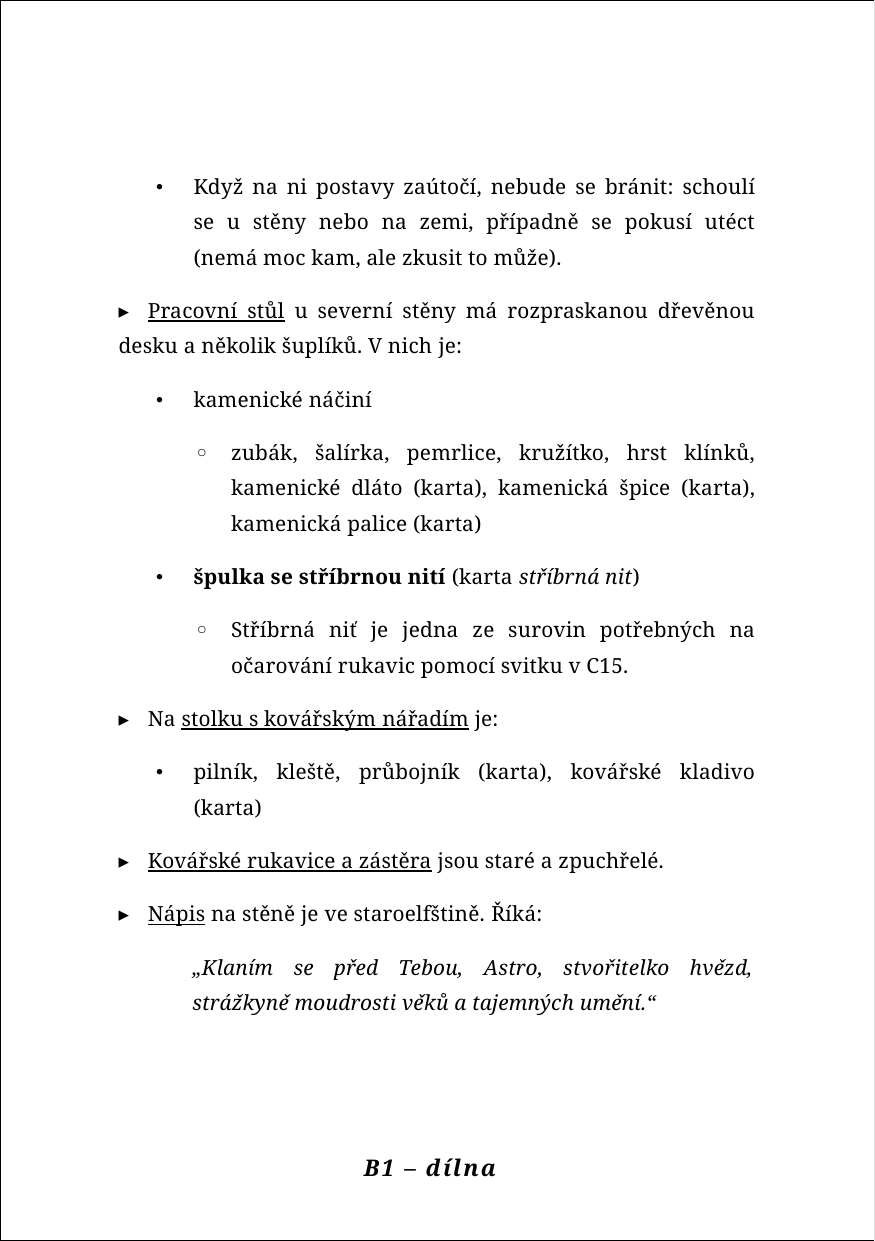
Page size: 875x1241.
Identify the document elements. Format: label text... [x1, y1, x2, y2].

list Když na ni postavy zaútočí, nebude se bránit: schoulí se u stěny nebo na zemi, případně se pokusí utéct (nemá moc kam, ale zkusit to může). [156, 172, 756, 271]
text ▸ Na stolku s kovářským nářadím je: [118, 704, 756, 733]
text ▸ Pracovní stůl u severní stěny má rozpraskanou dřevěnou desku a několik šuplíků. V nich je: [118, 296, 756, 360]
list pilník, kleště, průbojník (karta), kovářské kladivo (karta) [156, 757, 756, 821]
text ▸ Kovářské rukavice a zástěra jsou staré a zpuchřelé. [118, 846, 756, 875]
text „Klaním se před Tebou, Astro, stvořitelko hvězd, strážkyně moudrosti věků a tajemných umění.“ [192, 953, 756, 1017]
list kamenické náčiní [156, 385, 756, 413]
text ▸ Nápis na stěně je ve staroelfštině. Říká: [118, 899, 756, 928]
list špulka se stříbrnou nití (karta stříbrná nit) [156, 562, 756, 591]
list Stříbrná niť je jedna ze surovin potřebných na očarování rukavic pomocí svitku v C15. [193, 616, 756, 679]
list zubák, šalírka, pemrlice, kružítko, hrst klínků, kamenické dláto (karta), kamenická špice (karta), kamenická palice (karta) [193, 438, 756, 537]
